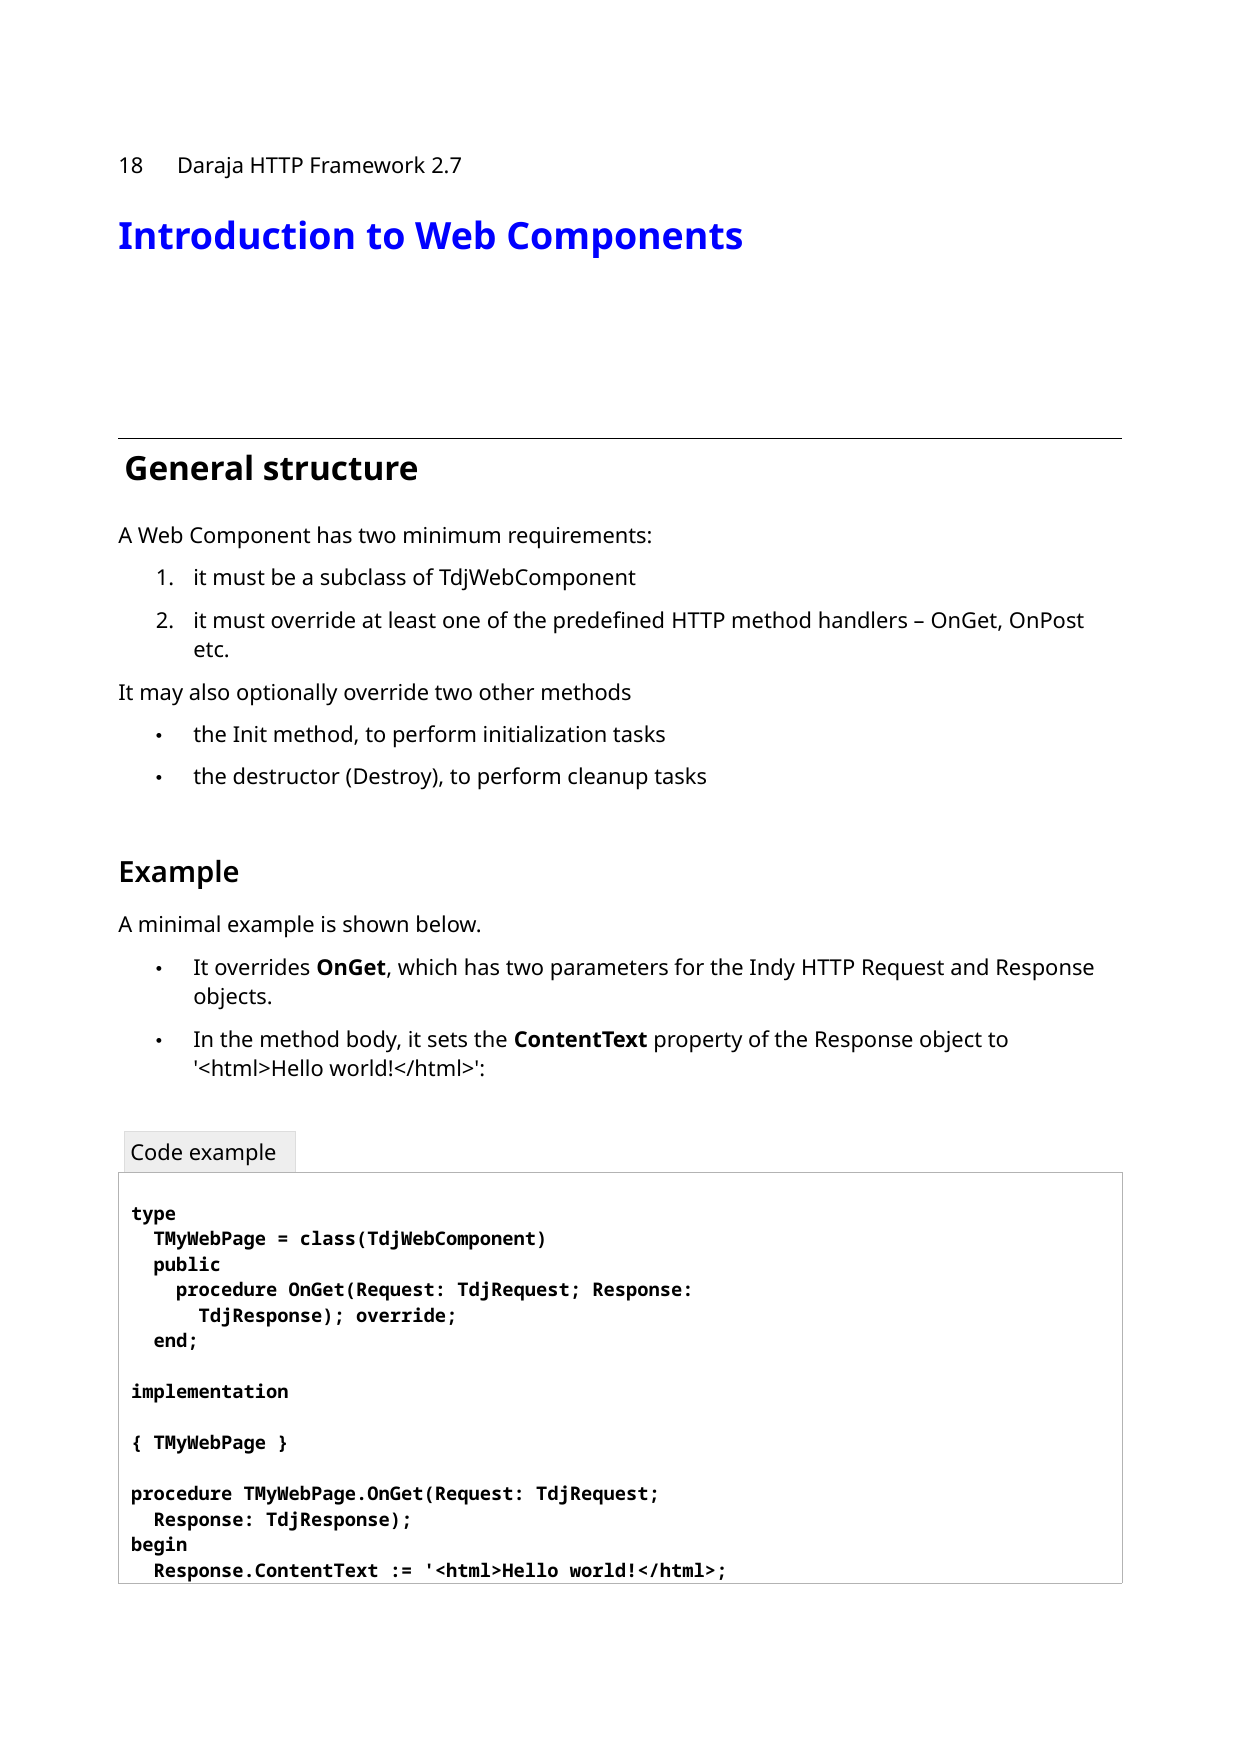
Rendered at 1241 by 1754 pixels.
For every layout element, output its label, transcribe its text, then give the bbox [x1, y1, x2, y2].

text Response: TdjResponse); [119, 1504, 1122, 1529]
text type [119, 1198, 1122, 1223]
text begin [119, 1529, 1122, 1555]
text procedure TMyWebPage.OnGet(Request: TdjRequest; [119, 1478, 1122, 1504]
text A minimal example is shown below. [118, 909, 1122, 939]
list the destructor (Destroy), to perform cleanup tasks [156, 761, 1122, 791]
subtitle Example [118, 851, 1122, 891]
text { TMyWebPage } [119, 1427, 1122, 1455]
text procedure OnGet(Request: TdjRequest; Response: [119, 1274, 1122, 1300]
text implementation [119, 1376, 1122, 1404]
list the Init method, to perform initialization tasks [156, 719, 1122, 749]
list it must override at least one of the predefined HTTP method handlers – OnGet, OnPost etc. [156, 604, 1122, 664]
text TMyWebPage = class(TdjWebComponent) [119, 1223, 1122, 1249]
text Code example [125, 1132, 295, 1172]
list it must be a subclass of TdjWebComponent [156, 562, 1122, 592]
text public [119, 1249, 1122, 1274]
subtitle Introduction to Web Components [118, 209, 1122, 260]
subtitle General structure [118, 439, 1122, 496]
list In the method body, it sets the ContentText property of the Response object to '<html>Hello world!</html>': [156, 1024, 1122, 1083]
text A Web Component has two minimum requirements: [118, 520, 1122, 550]
text end; [119, 1325, 1122, 1353]
text It may also optionally override two other methods [118, 677, 1122, 706]
text TdjResponse); override; [119, 1300, 1122, 1325]
list It overrides OnGet, which has two parameters for the Indy HTTP Request and Response objects. [156, 952, 1122, 1011]
text Response.ContentText := '<html>Hello world!</html>; [119, 1555, 1122, 1583]
